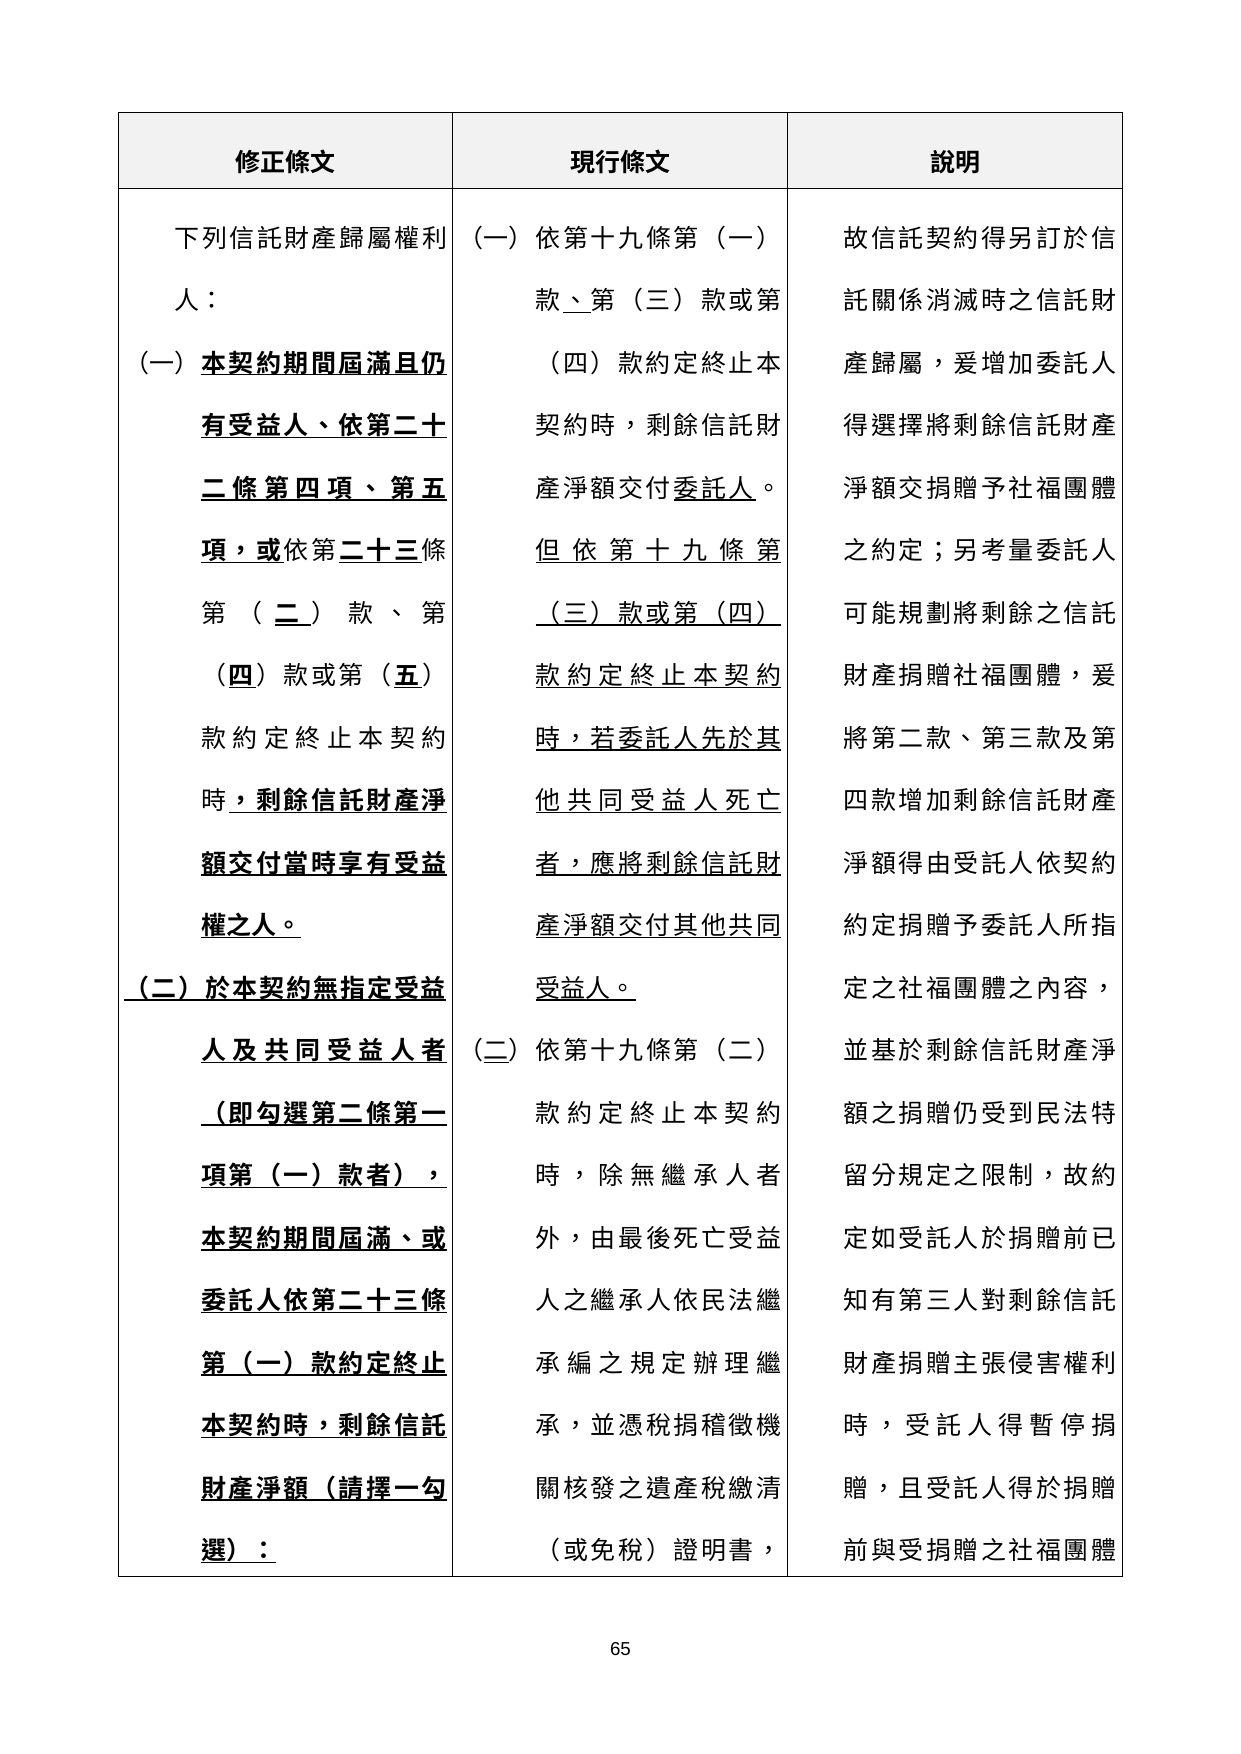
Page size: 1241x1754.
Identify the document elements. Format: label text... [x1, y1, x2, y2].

table_cell （一） 依第十九條第（一）款、第（三）款或第（四）款約定終止本契約時，剩餘信託財產淨額交付委託人。但依第十九條第（三）款或第（四）款約定終止本契約時，若委託人先於其他共同受益人死亡者，應將剩餘信託財產淨額交付其他共同受益人。 （二） 依第十九條第（二）款約定終止本契約時，除無繼承人者外，由最後死亡受益人之繼承人依民法繼承編之規定辦理繼承，並憑稅捐稽徵機關核發之遺產稅繳清（或免稅）證明書， [453, 189, 787, 1576]
table_header 現行條文 [453, 113, 787, 188]
table_cell 下列信託財產歸屬權利人： （一） 本契約期間屆滿且仍有受益人、依第二十二條第四項、第五項，或依第二十三條第（二）款、第（四）款或第（五）款約定終止本契約時，剩餘信託財產淨額交付當時享有受益權之人。 （二）於本契約無指定受益人及共同受益人者（即勾選第二條第一項第（一）款者），本契約期間屆滿、或委託人依第二十三條第（一）款約定終止本契約時，剩餘信託財產淨額（請擇一勾選）： [119, 189, 452, 1576]
table_header 說明 [788, 113, 1122, 188]
table_header 修正條文 [119, 113, 452, 188]
table_cell 故信託契約得另訂於信託關係消滅時之信託財產歸屬，爰增加委託人得選擇將剩餘信託財產淨額交捐贈予社福團體之約定；另考量委託人可能規劃將剩餘之信託財產捐贈社福團體，爰將第二款、第三款及第四款增加剩餘信託財產淨額得由受託人依契約約定捐贈予委託人所指定之社福團體之內容，並基於剩餘信託財產淨額之捐贈仍受到民法特留分規定之限制，故約定如受託人於捐贈前已知有第三人對剩餘信託財產捐贈主張侵害權利時，受託人得暫停捐贈，且受託人得於捐贈前與受捐贈之社福團體 [788, 189, 1122, 1576]
